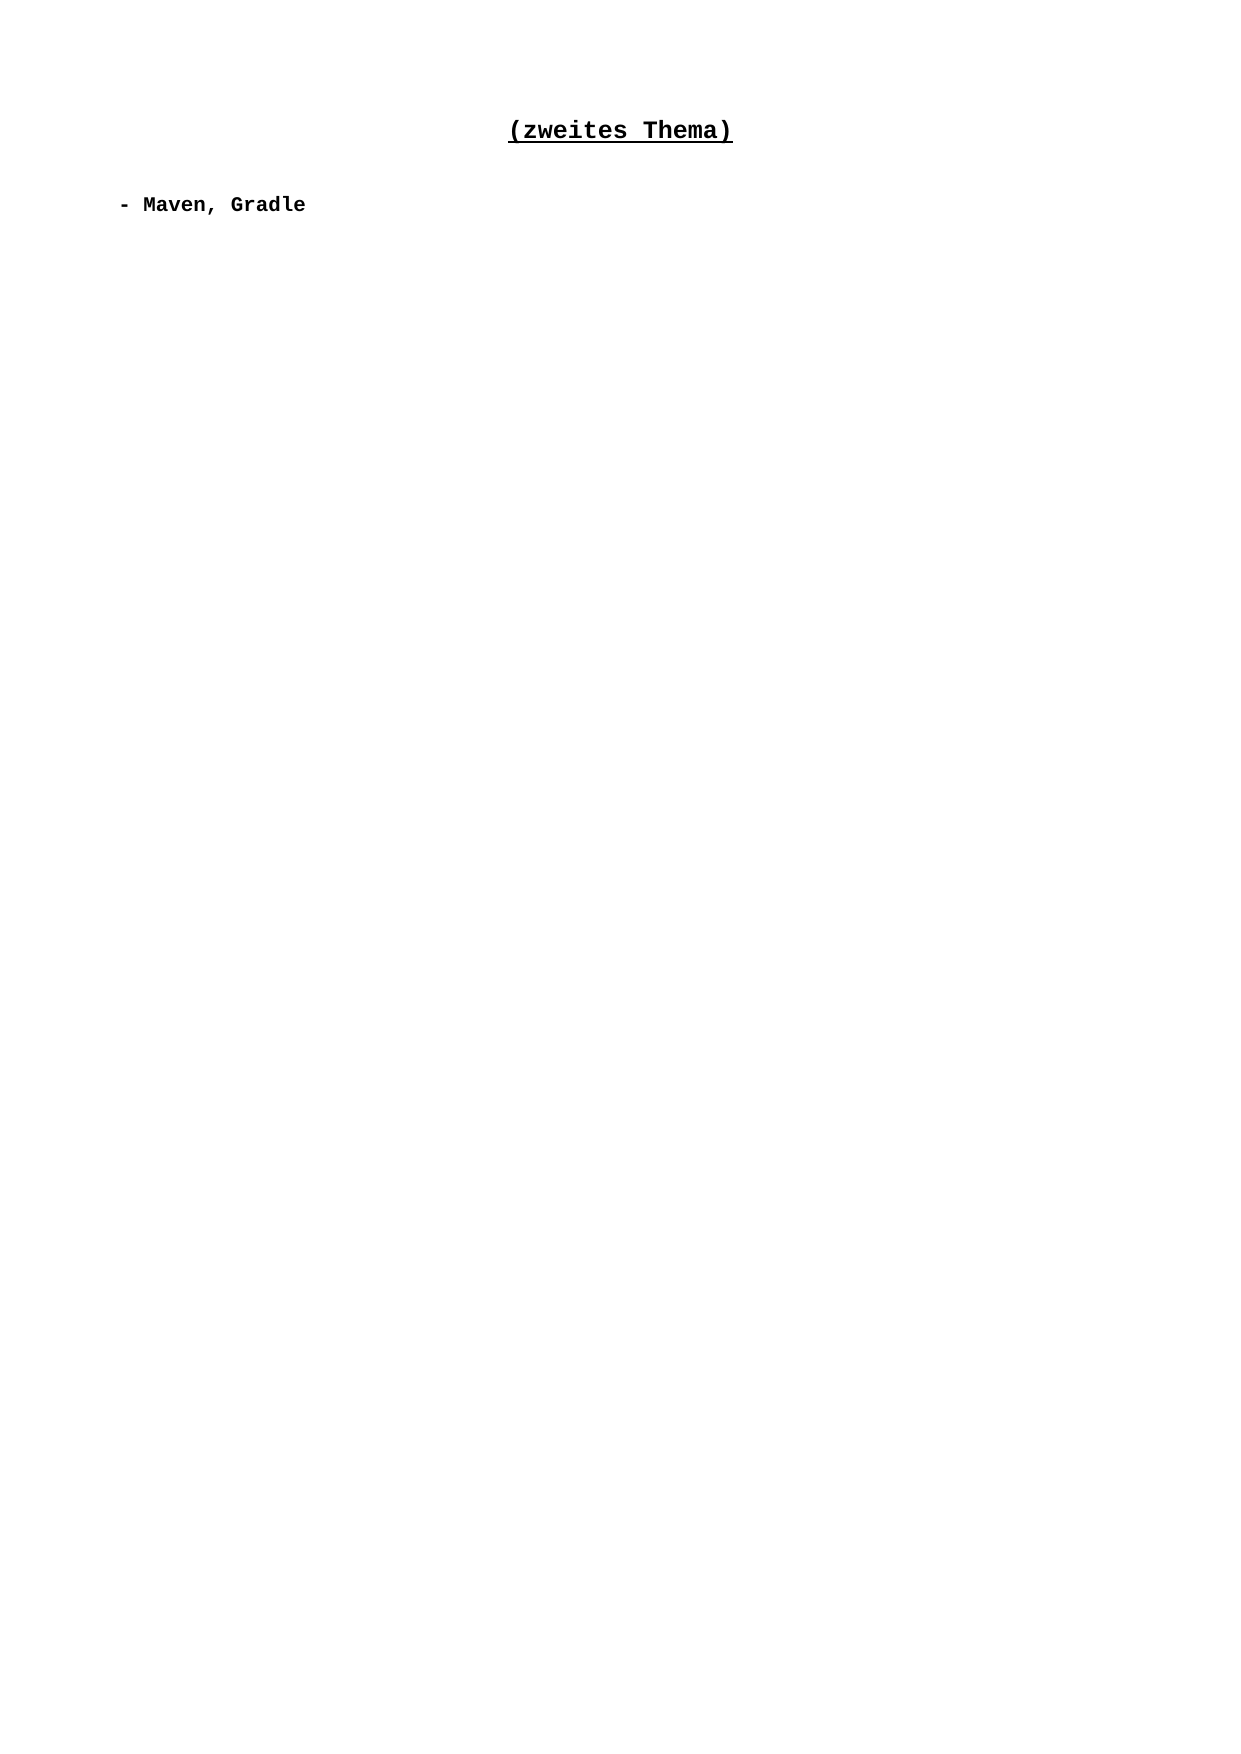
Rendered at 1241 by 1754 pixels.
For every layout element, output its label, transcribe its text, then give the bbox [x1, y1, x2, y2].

text (zweites Thema) [118, 118, 1122, 146]
text - Maven, Gradle [118, 194, 1122, 217]
